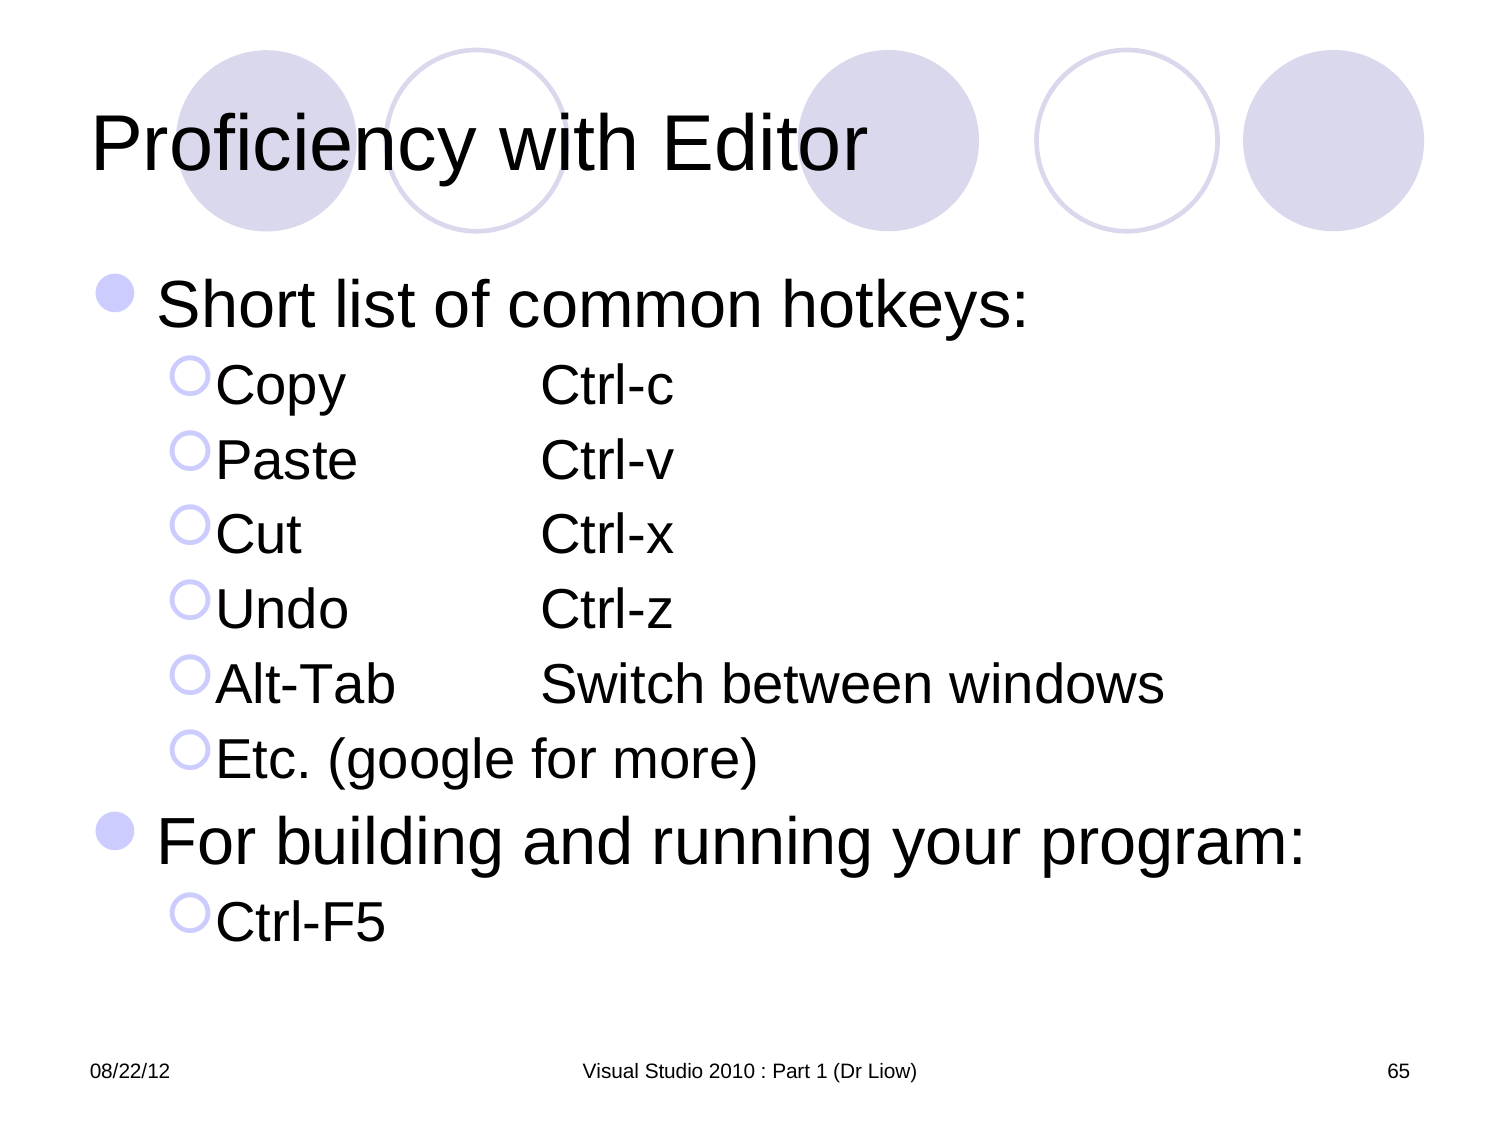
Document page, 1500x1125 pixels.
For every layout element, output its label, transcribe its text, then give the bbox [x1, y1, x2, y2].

title Proficiency with Editor [75, 45, 1426, 233]
text_box Visual Studio 2010 : Part 1 (Dr Liow) [512, 1049, 988, 1101]
list Short list of common hotkeys: Copy Ctrl-c Paste Ctrl-v Cut Ctrl-x Undo Ctrl-z Alt-Tab Switch between windows Etc. (google for more) For building and running your program: Ctrl-F5 [75, 262, 1426, 1006]
text_box [1074, 1049, 1426, 1101]
text_box 08/22/12 [74, 1049, 426, 1101]
